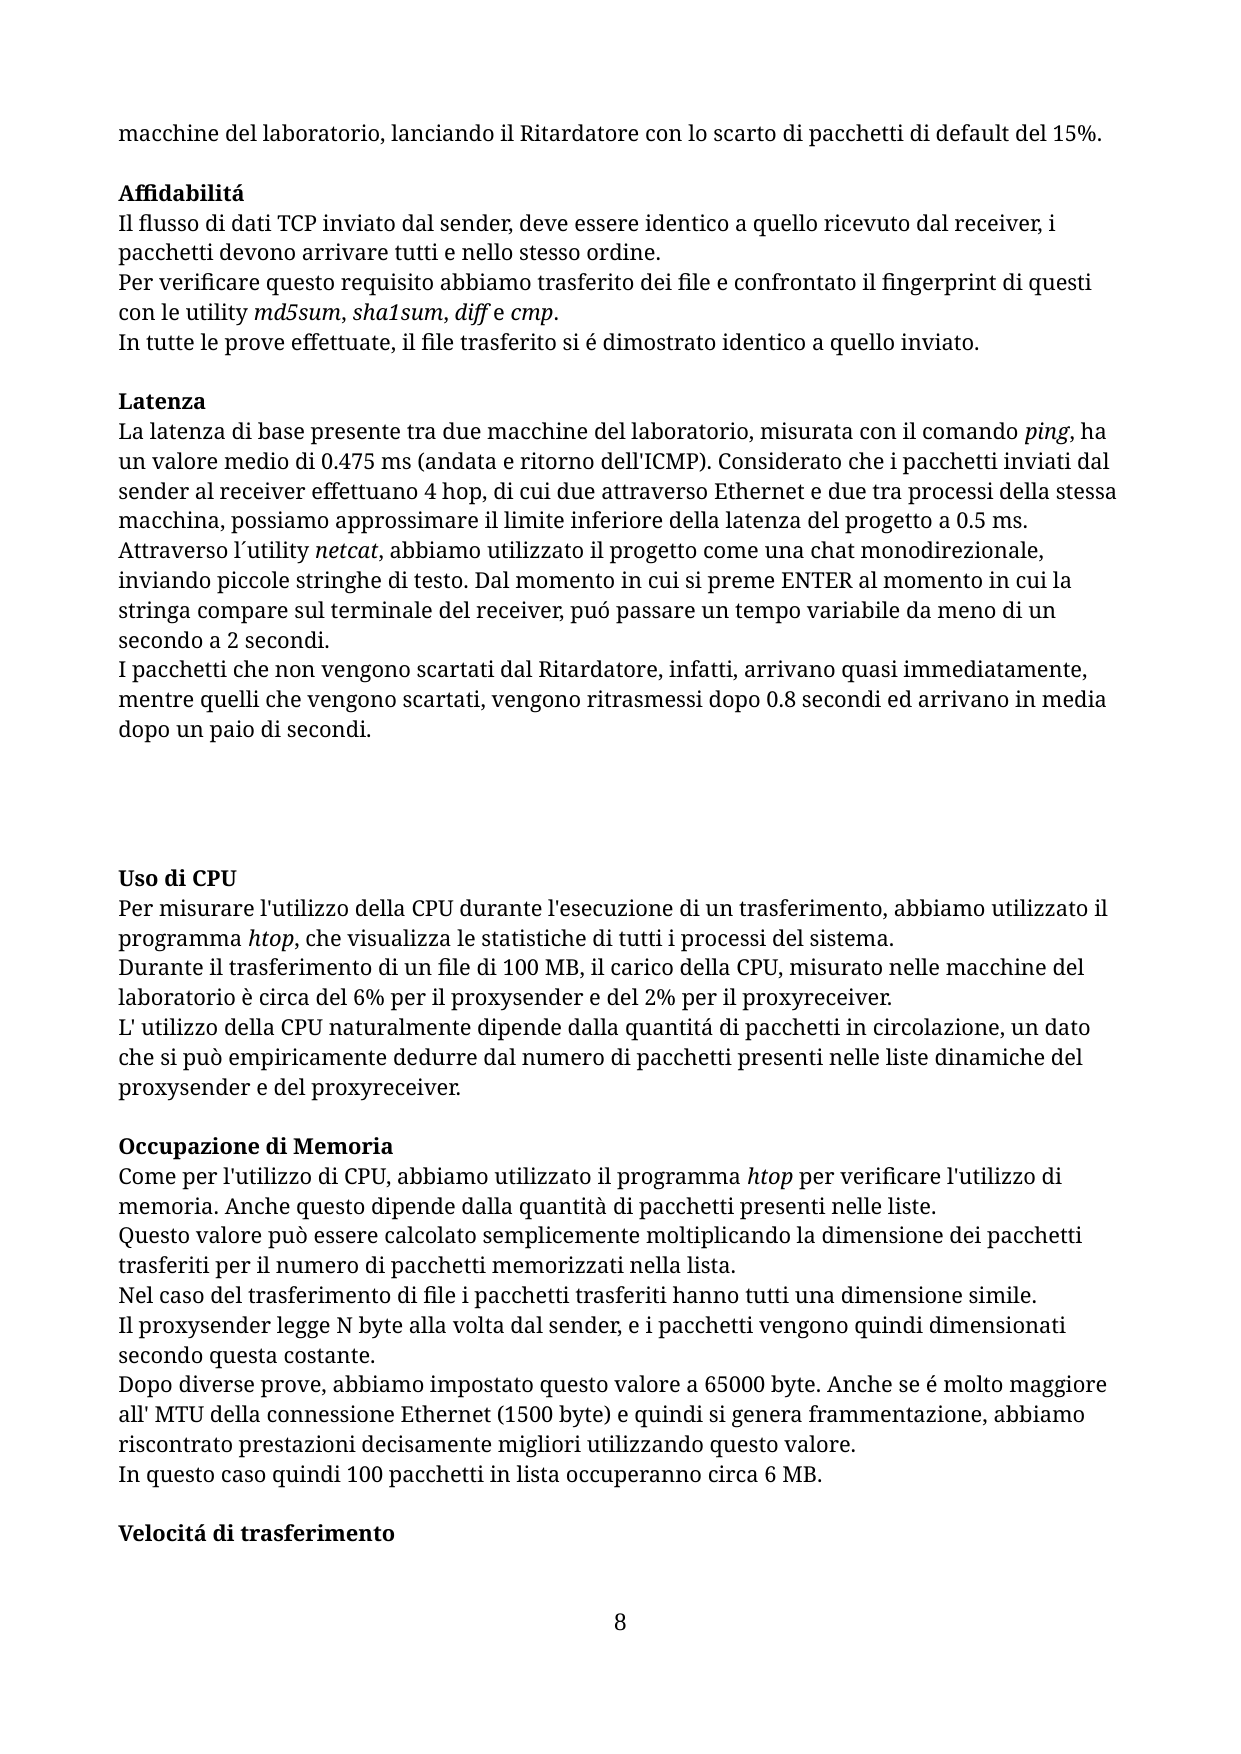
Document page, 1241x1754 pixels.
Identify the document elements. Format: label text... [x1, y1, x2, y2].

text Questo valore può essere calcolato semplicemente moltiplicando la dimensione dei pacchetti trasferiti per il numero di pacchetti memorizzati nella lista. [118, 1220, 1122, 1280]
text In tutte le prove effettuate, il file trasferito si é dimostrato identico a quello inviato. [118, 327, 1122, 356]
text In questo caso quindi 100 pacchetti in lista occuperanno circa 6 MB. [118, 1459, 1122, 1488]
text Per misurare l'utilizzo della CPU durante l'esecuzione di un trasferimento, abbiamo utilizzato il programma htop, che visualizza le statistiche di tutti i processi del sistema. [118, 893, 1122, 952]
text macchine del laboratorio, lanciando il Ritardatore con lo scarto di pacchetti di default del 15%. [118, 118, 1122, 148]
text Il proxysender legge N byte alla volta dal sender, e i pacchetti vengono quindi dimensionati secondo questa costante. [118, 1310, 1122, 1369]
text L' utilizzo della CPU naturalmente dipende dalla quantitá di pacchetti in circolazione, un dato che si può empiricamente dedurre dal numero di pacchetti presenti nelle liste dinamiche del proxysender e del proxyreceiver. [118, 1012, 1122, 1101]
text I pacchetti che non vengono scartati dal Ritardatore, infatti, arrivano quasi immediatamente, mentre quelli che vengono scartati, vengono ritrasmessi dopo 0.8 secondi ed arrivano in media dopo un paio di secondi. [118, 654, 1122, 773]
text Per verificare questo requisito abbiamo trasferito dei file e confrontato il fingerprint di questi con le utility md5sum, sha1sum, diff e cmp. [118, 267, 1122, 327]
text Attraverso l´utility netcat, abbiamo utilizzato il progetto come una chat monodirezionale, inviando piccole stringhe di testo. Dal momento in cui si preme ENTER al momento in cui la stringa compare sul terminale del receiver, puó passare un tempo variabile da meno di un secondo a 2 secondi. [118, 535, 1122, 654]
text Uso di CPU [118, 863, 1122, 893]
text Nel caso del trasferimento di file i pacchetti trasferiti hanno tutti una dimensione simile. [118, 1280, 1122, 1310]
text Velocitá di trasferimento [118, 1518, 1122, 1548]
text Latenza [118, 386, 1122, 416]
text Occupazione di Memoria [118, 1131, 1122, 1161]
text La latenza di base presente tra due macchine del laboratorio, misurata con il comando ping, ha un valore medio di 0.475 ms (andata e ritorno dell'ICMP). Considerato che i pacchetti inviati dal sender al receiver effettuano 4 hop, di cui due attraverso Ethernet e due tra processi della stessa macchina, possiamo approssimare il limite inferiore della latenza del progetto a 0.5 ms. [118, 416, 1122, 535]
text Affidabilitá [118, 178, 1122, 207]
text Come per l'utilizzo di CPU, abbiamo utilizzato il programma htop per verificare l'utilizzo di memoria. Anche questo dipende dalla quantità di pacchetti presenti nelle liste. [118, 1161, 1122, 1220]
text Il flusso di dati TCP inviato dal sender, deve essere identico a quello ricevuto dal receiver, i pacchetti devono arrivare tutti e nello stesso ordine. [118, 207, 1122, 267]
text Dopo diverse prove, abbiamo impostato questo valore a 65000 byte. Anche se é molto maggiore all' MTU della connessione Ethernet (1500 byte) e quindi si genera frammentazione, abbiamo riscontrato prestazioni decisamente migliori utilizzando questo valore. [118, 1369, 1122, 1459]
text Durante il trasferimento di un file di 100 MB, il carico della CPU, misurato nelle macchine del laboratorio è circa del 6% per il proxysender e del 2% per il proxyreceiver. [118, 952, 1122, 1012]
